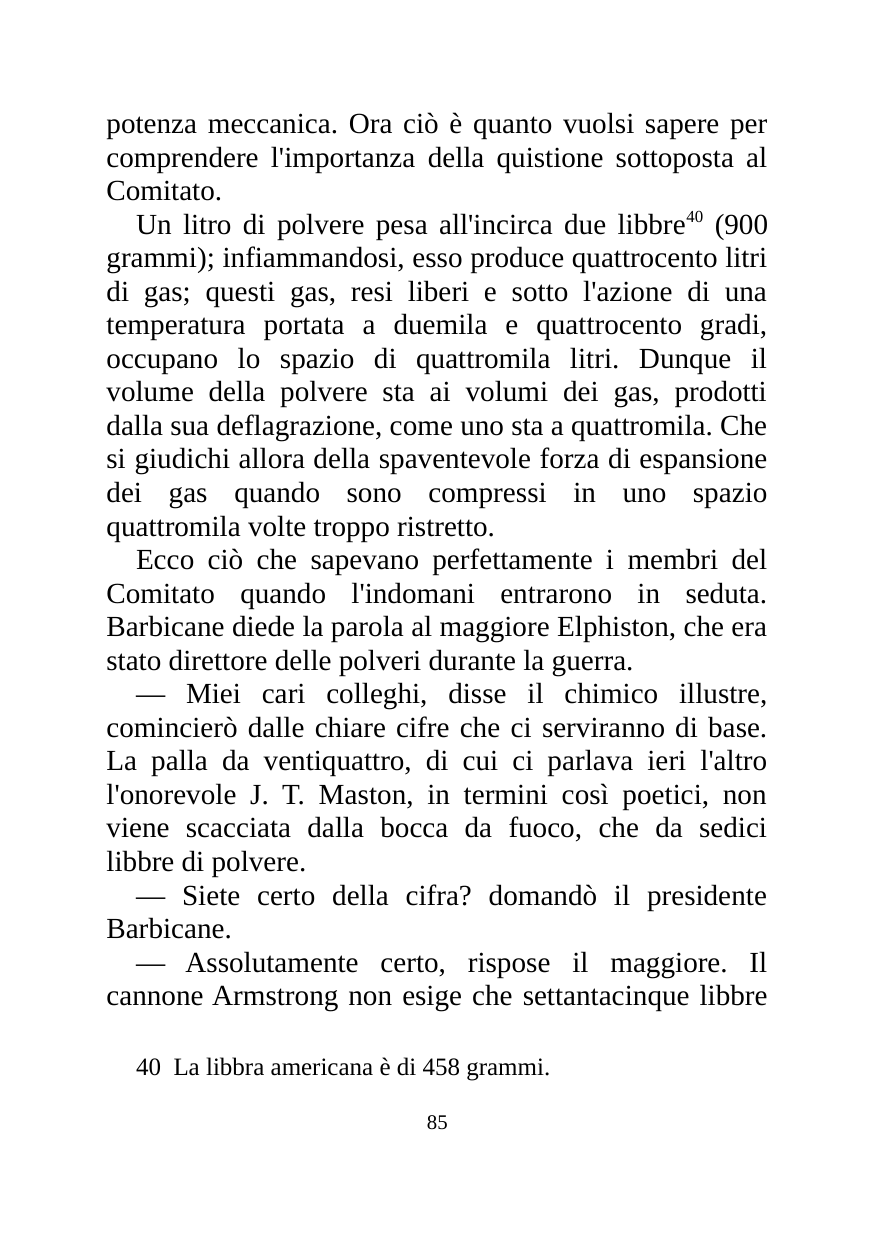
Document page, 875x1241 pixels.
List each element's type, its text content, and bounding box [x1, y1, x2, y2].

text potenza meccanica. Ora ciò è quanto vuolsi sapere per comprendere l'importanza della quistione sottoposta al Comitato. [106, 106, 768, 207]
text La libbra americana è di 458 grammi. [106, 1052, 768, 1080]
text Un litro di polvere pesa all'incirca due libbre (900 grammi); infiammandosi, esso produce quattrocento litri di gas; questi gas, resi liberi e sotto l'azione di una temperatura portata a duemila e quattrocento gradi, occupano lo spazio di quattromila litri. Dunque il volume della polvere sta ai volumi dei gas, prodotti dalla sua deflagrazione, come uno sta a quattromila. Che si giudichi allora della spaventevole forza di espansione dei gas quando sono compressi in uno spazio quattromila volte troppo ristretto. [106, 207, 768, 542]
text — Miei cari colleghi, disse il chimico illustre, comincierò dalle chiare cifre che ci serviranno di base. La palla da ventiquattro, di cui ci parlava ieri l'altro l'onorevole J. T. Maston, in termini così poetici, non viene scacciata dalla bocca da fuoco, che da sedici libbre di polvere. [106, 676, 768, 878]
text — Assolutamente certo, rispose il maggiore. Il cannone Armstrong non esige che settantacinque libbre [106, 945, 768, 1012]
text — Siete certo della cifra? domandò il presidente Barbicane. [106, 878, 768, 945]
text Ecco ciò che sapevano perfettamente i membri del Comitato quando l'indomani entrarono in seduta. Barbicane diede la parola al maggiore Elphiston, che era stato direttore delle polveri durante la guerra. [106, 542, 768, 676]
